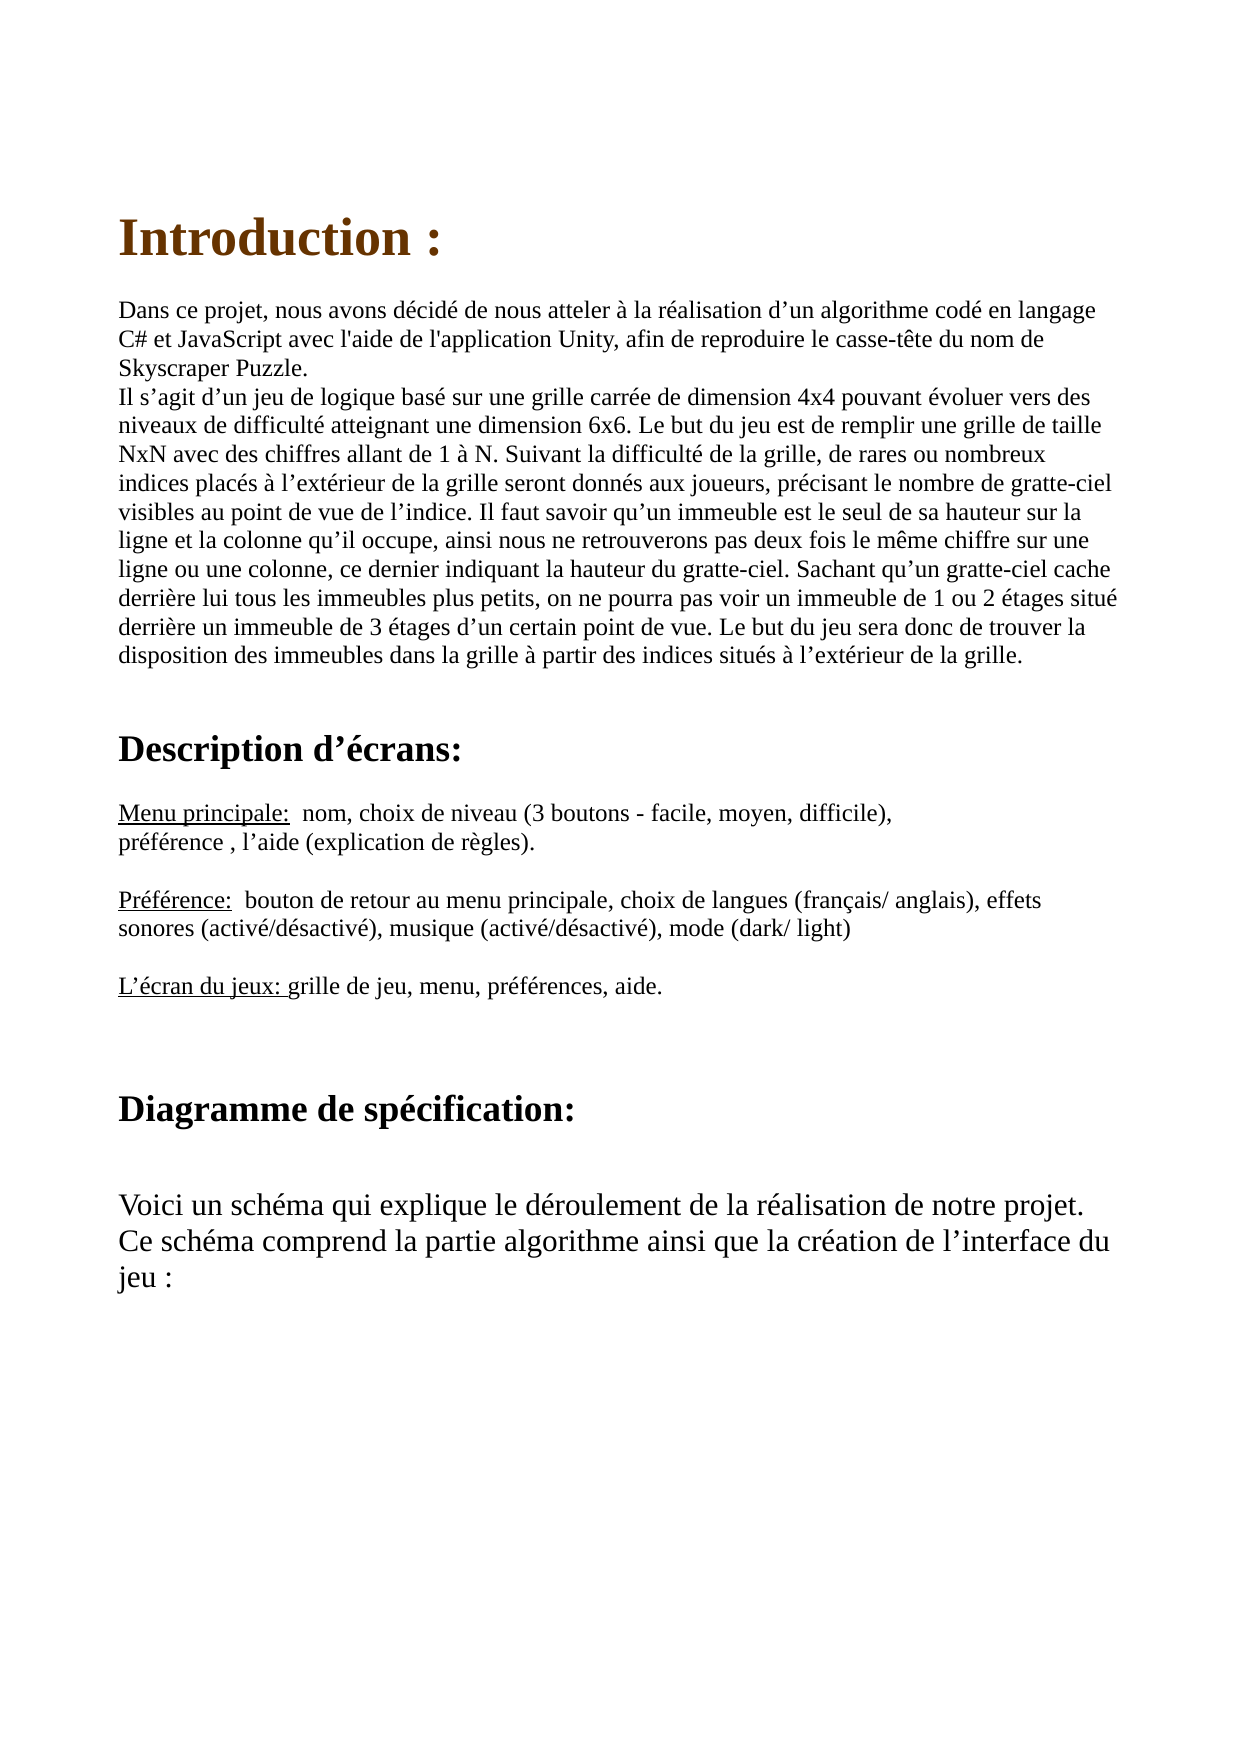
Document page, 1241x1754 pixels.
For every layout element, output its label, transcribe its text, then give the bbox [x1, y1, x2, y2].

text Il s’agit d’un jeu de logique basé sur une grille carrée de dimension 4x4 pouvant évoluer vers des niveaux de difficulté atteignant une dimension 6x6. Le but du jeu est de remplir une grille de taille NxN avec des chiffres allant de 1 à N. Suivant la difficulté de la grille, de rares ou nombreux indices placés à l’extérieur de la grille seront donnés aux joueurs, précisant le nombre de gratte-ciel visibles au point de vue de l’indice. Il faut savoir qu’un immeuble est le seul de sa hauteur sur la ligne et la colonne qu’il occupe, ainsi nous ne retrouverons pas deux fois le même chiffre sur une ligne ou une colonne, ce dernier indiquant la hauteur du gratte-ciel. Sachant qu’un gratte-ciel cache derrière lui tous les immeubles plus petits, on ne pourra pas voir un immeuble de 1 ou 2 étages situé derrière un immeuble de 3 étages d’un certain point de vue. Le but du jeu sera donc de trouver la disposition des immeubles dans la grille à partir des indices situés à l’extérieur de la grille. [118, 382, 1122, 669]
text Introduction : [118, 204, 1122, 267]
text Description d’écrans: [118, 727, 1122, 770]
text préférence , l’aide (explication de règles). [118, 827, 1122, 856]
text Dans ce projet, nous avons décidé de nous atteler à la réalisation d’un algorithme codé en langage C# et JavaScript avec l'aide de l'application Unity, afin de reproduire le casse-tête du nom de Skyscraper Puzzle. [118, 295, 1122, 382]
text Préférence: bouton de retour au menu principale, choix de langues (français/ anglais), effets sonores (activé/désactivé), musique (activé/désactivé), mode (dark/ light) [118, 885, 1122, 942]
text L’écran du jeux: grille de jeu, menu, préférences, aide. [118, 971, 1122, 1000]
text Voici un schéma qui explique le déroulement de la réalisation de notre projet. Ce schéma comprend la partie algorithme ainsi que la création de l’interface du jeu : [118, 1187, 1122, 1294]
text Diagramme de spécification: [118, 1086, 1122, 1129]
text Menu principale: nom, choix de niveau (3 boutons - facile, moyen, difficile), [118, 798, 1122, 827]
